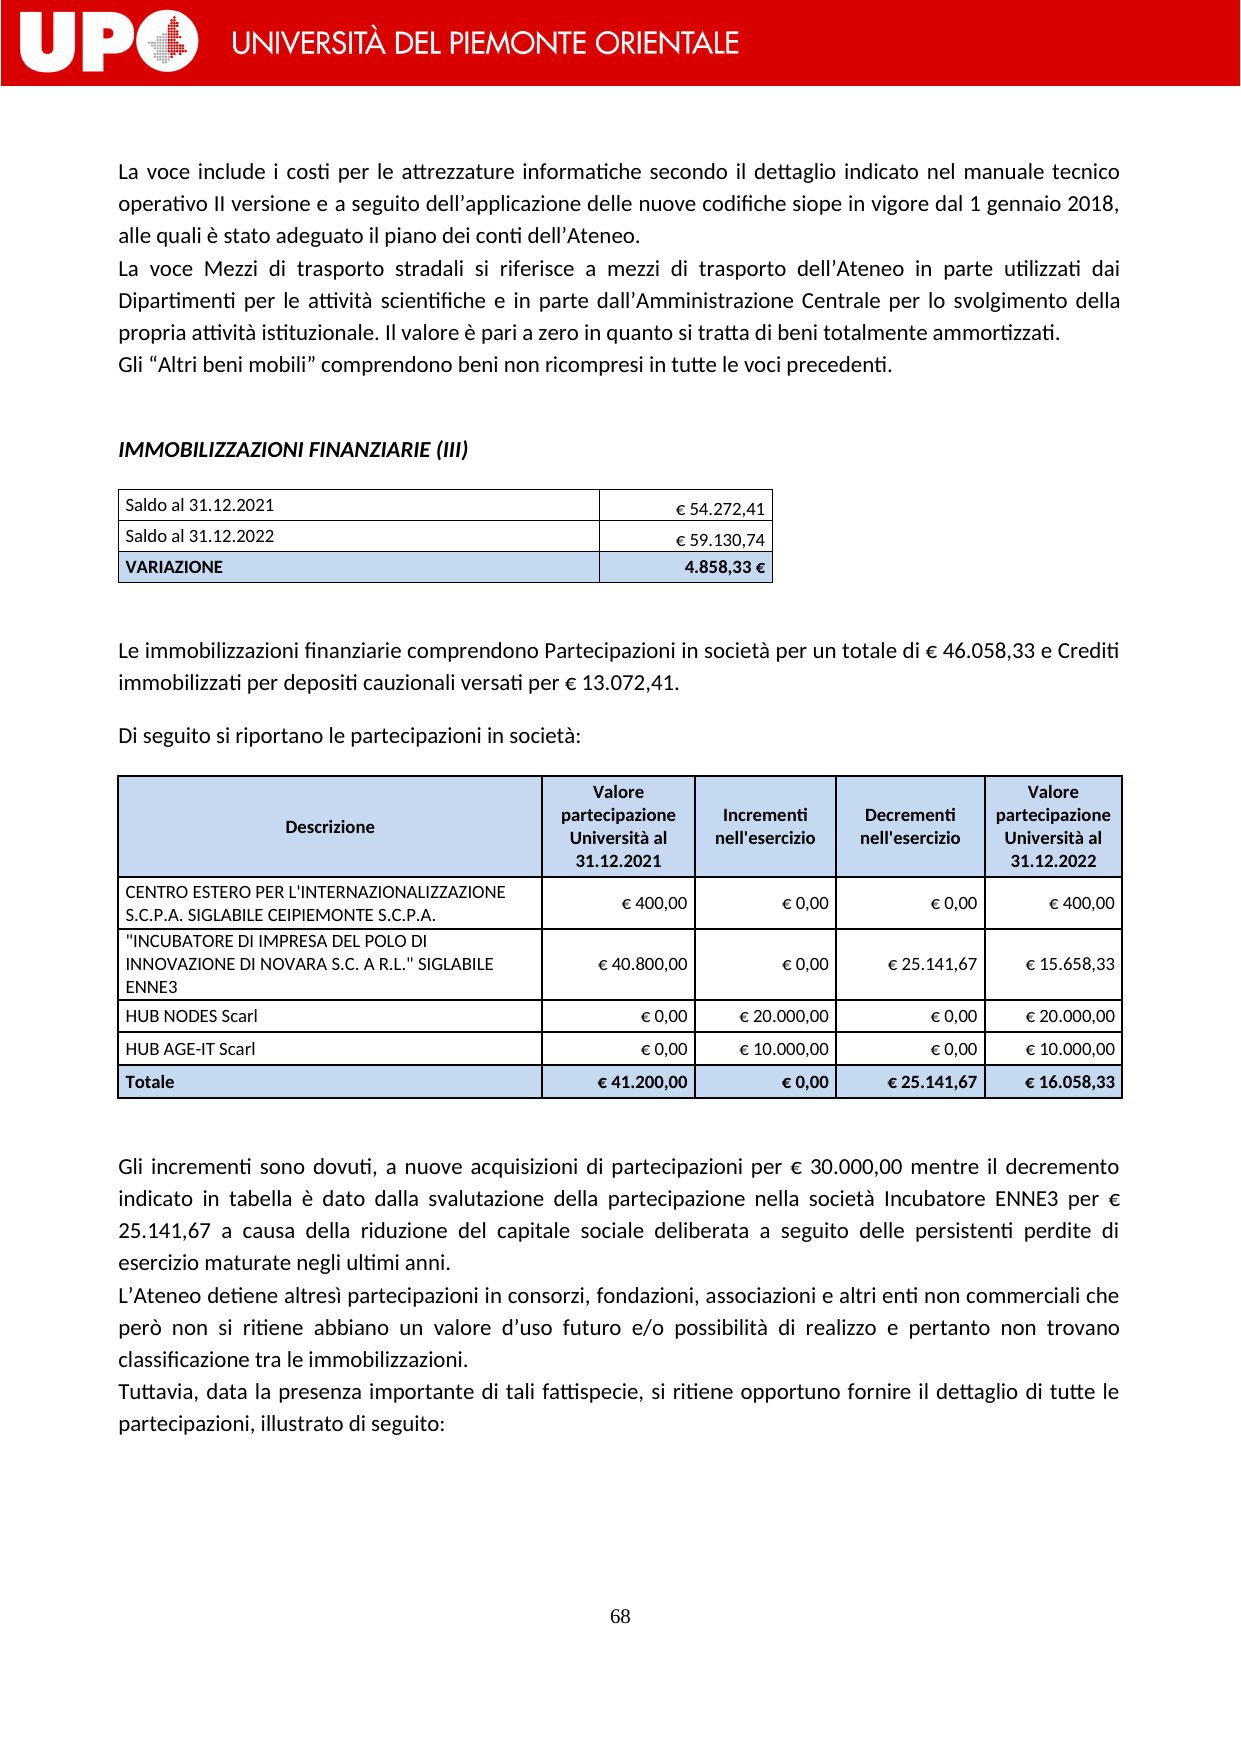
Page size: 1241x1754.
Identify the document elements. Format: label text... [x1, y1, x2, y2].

text Gli “Altri beni mobili” comprendono beni non ricompresi in tutte le voci precedenti. [118, 350, 1122, 378]
text IMMOBILIZZAZIONI FINANZIARIE (III) [118, 435, 1122, 463]
table_cell Saldo al 31.12.2022 [119, 521, 599, 551]
table_cell € 20.000,00 [696, 1001, 835, 1031]
table_cell € 25.141,67 [837, 1066, 984, 1097]
table_header € 54.272,41 [600, 490, 772, 520]
table_cell € 0,00 [696, 878, 835, 928]
text La voce include i costi per le attrezzature informatiche secondo il dettaglio indicato nel manuale tecnico operativo II versione e a seguito dell’applicazione delle nuove codifiche siope in vigore dal 1 gennaio 2018, alle quali è stato adeguato il piano dei conti dell’Ateneo. [118, 157, 1122, 249]
table_cell € 0,00 [837, 1033, 984, 1064]
text Tuttavia, data la presenza importante di tali fattispecie, si ritiene opportuno fornire il dettaglio di tutte le partecipazioni, illustrato di seguito: [118, 1377, 1122, 1437]
table_cell € 25.141,67 [837, 930, 984, 998]
table_cell € 16.058,33 [986, 1066, 1121, 1097]
table_cell € 20.000,00 [986, 1001, 1121, 1031]
text L’Ateneo detiene altresì partecipazioni in consorzi, fondazioni, associazioni e altri enti non commerciali che però non si ritiene abbiano un valore d’uso futuro e/o possibilità di realizzo e pertanto non trovano classificazione tra le immobilizzazioni. [118, 1281, 1122, 1373]
table_header Incrementi nell'esercizio [696, 777, 835, 876]
table_cell VARIAZIONE [119, 552, 599, 582]
table_cell € 0,00 [696, 1066, 835, 1097]
table_cell CENTRO ESTERO PER L'INTERNAZIONALIZZAZIONE S.C.P.A. SIGLABILE CEIPIEMONTE S.C.P.A. [119, 878, 541, 928]
table_cell € 400,00 [986, 878, 1121, 928]
table_cell € 0,00 [837, 878, 984, 928]
table_header Saldo al 31.12.2021 [119, 490, 599, 520]
table_cell € 15.658,33 [986, 930, 1121, 998]
table_cell € 0,00 [837, 1001, 984, 1031]
table_cell Totale [119, 1066, 541, 1097]
table_cell € 59.130,74 [600, 521, 772, 551]
text La voce Mezzi di trasporto stradali si riferisce a mezzi di trasporto dell’Ateneo in parte utilizzati dai Dipartimenti per le attività scientifiche e in parte dall’Amministrazione Centrale per lo svolgimento della propria attività istituzionale. Il valore è pari a zero in quanto si tratta di beni totalmente ammortizzati. [118, 254, 1122, 346]
table_cell € 0,00 [696, 930, 835, 998]
table_cell HUB AGE-IT Scarl [119, 1033, 541, 1064]
table_cell € 41.200,00 [543, 1066, 694, 1097]
table_cell € 400,00 [543, 878, 694, 928]
table_cell € 40.800,00 [543, 930, 694, 998]
table_cell "INCUBATORE DI IMPRESA DEL POLO DI INNOVAZIONE DI NOVARA S.C. A R.L." SIGLABILE ENNE3 [119, 930, 541, 998]
table_cell € 0,00 [543, 1033, 694, 1064]
table_header Decrementi nell'esercizio [837, 777, 984, 876]
table_cell € 10.000,00 [986, 1033, 1121, 1064]
table_cell HUB NODES Scarl [119, 1001, 541, 1031]
text Le immobilizzazioni finanziarie comprendono Partecipazioni in società per un totale di € 46.058,33 e Crediti immobilizzati per depositi cauzionali versati per € 13.072,41. [118, 636, 1122, 696]
table_header Descrizione [119, 777, 541, 876]
table_header Valore partecipazione Università al 31.12.2022 [986, 777, 1121, 876]
table_header Valore partecipazione Università al 31.12.2021 [543, 777, 694, 876]
table_cell € 0,00 [543, 1001, 694, 1031]
table_cell 4.858,33 € [600, 552, 772, 582]
text Gli incrementi sono dovuti, a nuove acquisizioni di partecipazioni per € 30.000,00 mentre il decremento indicato in tabella è dato dalla svalutazione della partecipazione nella società Incubatore ENNE3 per € 25.141,67 a causa della riduzione del capitale sociale deliberata a seguito delle persistenti perdite di esercizio maturate negli ultimi anni. [118, 1152, 1122, 1277]
text Di seguito si riportano le partecipazioni in società: [118, 721, 1122, 749]
table_cell € 10.000,00 [696, 1033, 835, 1064]
